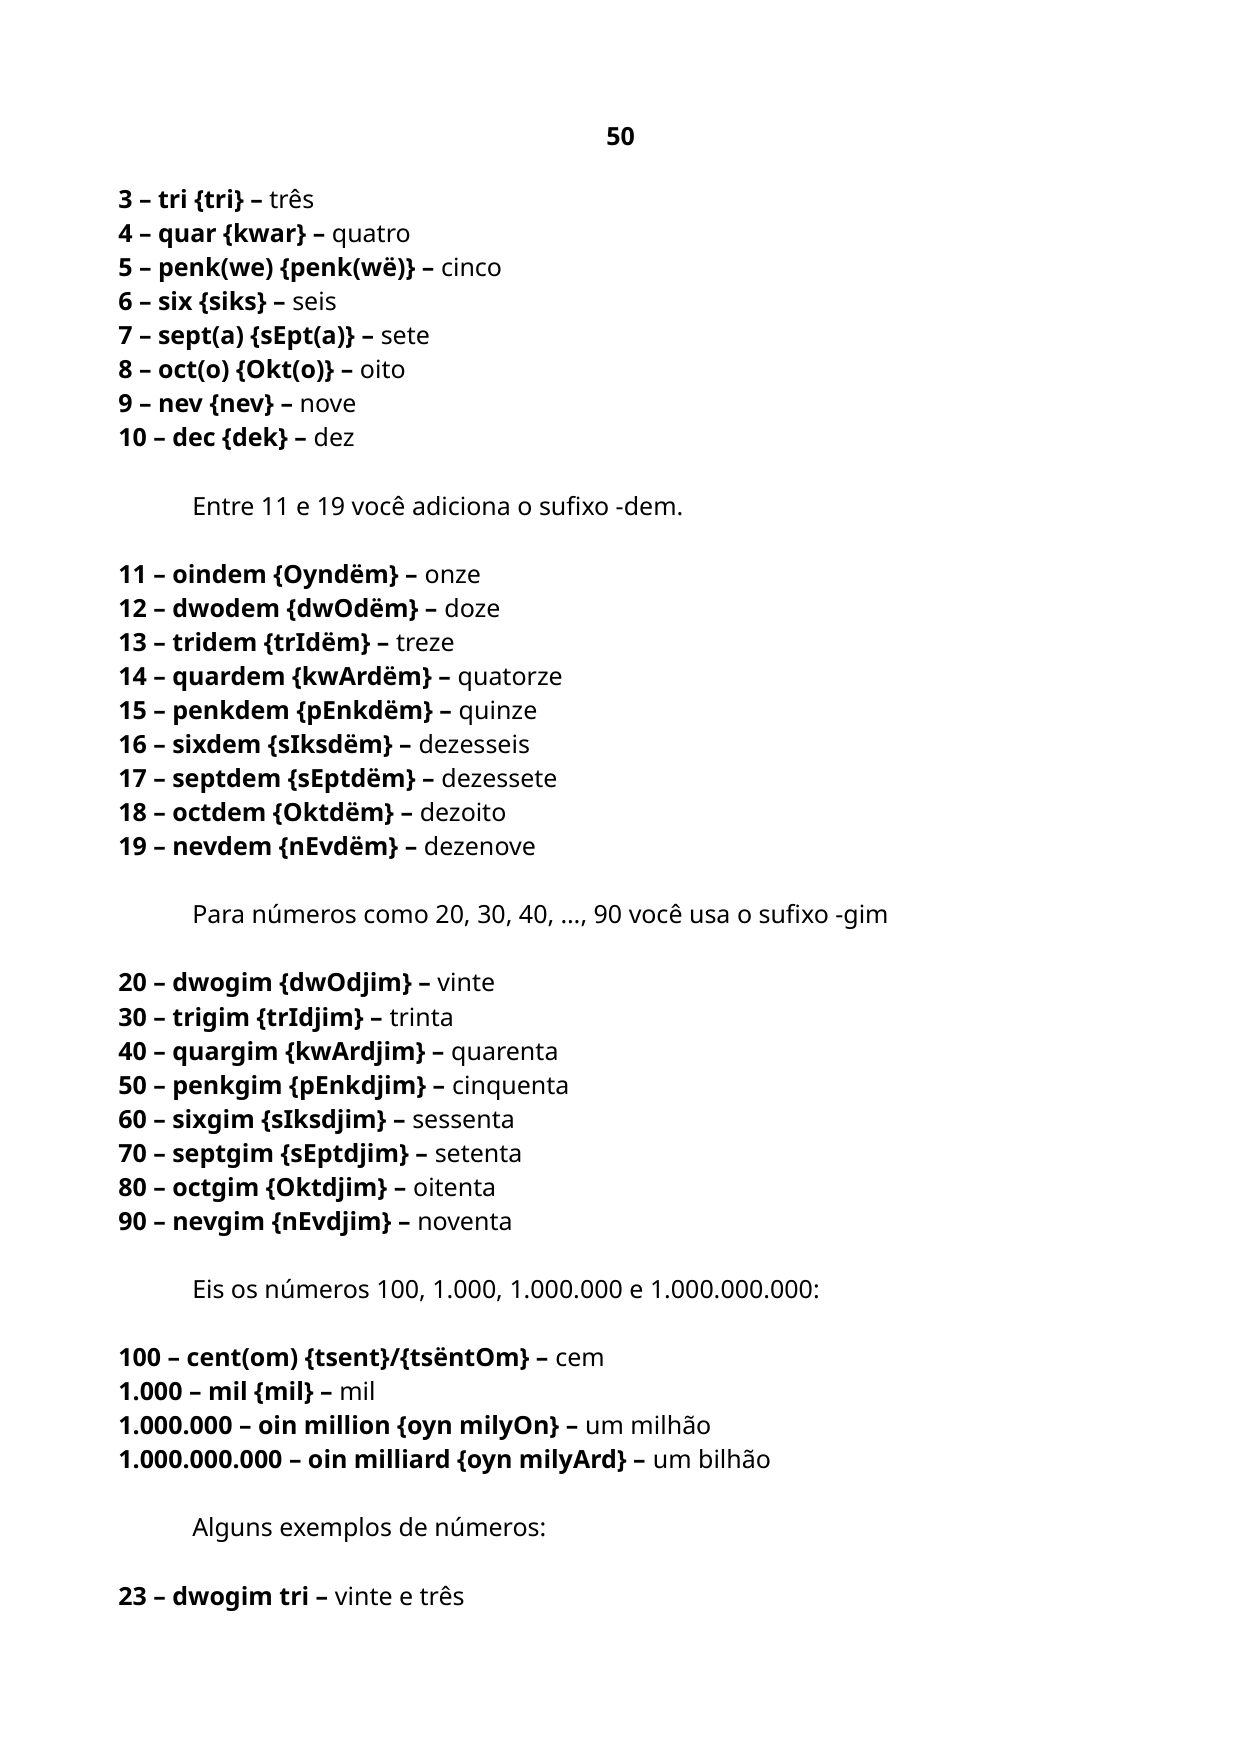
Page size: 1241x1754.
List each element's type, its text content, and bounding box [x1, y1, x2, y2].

text 30 – trigim {trIdjim} – trinta [118, 999, 1123, 1033]
text 13 – tridem {trIdëm} – treze [118, 624, 1123, 658]
text 16 – sixdem {sIksdëm} – dezesseis [118, 727, 1123, 761]
text 5 – penk(we) {penk(wë)} – cinco [118, 250, 1123, 284]
text 7 – sept(a) {sEpt(a)} – sete [118, 318, 1123, 352]
text 1.000.000 – oin million {oyn milyOn} – um milhão [118, 1408, 1123, 1442]
text 50 – penkgim {pEnkdjim} – cinquenta [118, 1067, 1123, 1101]
text 17 – septdem {sEptdëm} – dezessete [118, 761, 1123, 795]
text Alguns exemplos de números: [118, 1510, 1123, 1544]
text Para números como 20, 30, 40, …, 90 você usa o sufixo -gim [118, 897, 1123, 931]
text 4 – quar {kwar} – quatro [118, 216, 1123, 250]
text 3 – tri {tri} – três [118, 182, 1123, 216]
text 18 – octdem {Oktdëm} – dezoito [118, 795, 1123, 829]
text 19 – nevdem {nEvdëm} – dezenove [118, 829, 1123, 863]
text 60 – sixgim {sIksdjim} – sessenta [118, 1101, 1123, 1135]
text 11 – oindem {Oyndëm} – onze [118, 556, 1123, 590]
text 9 – nev {nev} – nove [118, 386, 1123, 420]
text 1.000.000.000 – oin milliard {oyn milyArd} – um bilhão [118, 1442, 1123, 1476]
text 8 – oct(o) {Okt(o)} – oito [118, 352, 1123, 386]
text 90 – nevgim {nEvdjim} – noventa [118, 1203, 1123, 1238]
text Entre 11 e 19 você adiciona o sufixo -dem. [118, 488, 1123, 522]
text 20 – dwogim {dwOdjim} – vinte [118, 965, 1123, 999]
text 12 – dwodem {dwOdëm} – doze [118, 590, 1123, 624]
text 14 – quardem {kwArdëm} – quatorze [118, 658, 1123, 693]
text 40 – quargim {kwArdjim} – quarenta [118, 1033, 1123, 1067]
text 70 – septgim {sEptdjim} – setenta [118, 1135, 1123, 1169]
text 1.000 – mil {mil} – mil [118, 1374, 1123, 1408]
text 6 – six {siks} – seis [118, 284, 1123, 318]
text 23 – dwogim tri – vinte e três [118, 1578, 1123, 1612]
text 100 – cent(om) {tsent}/{tsëntOm} – cem [118, 1340, 1123, 1374]
text 10 – dec {dek} – dez [118, 420, 1123, 454]
text 80 – octgim {Oktdjim} – oitenta [118, 1169, 1123, 1203]
text 15 – penkdem {pEnkdëm} – quinze [118, 693, 1123, 727]
text Eis os números 100, 1.000, 1.000.000 e 1.000.000.000: [118, 1272, 1123, 1306]
